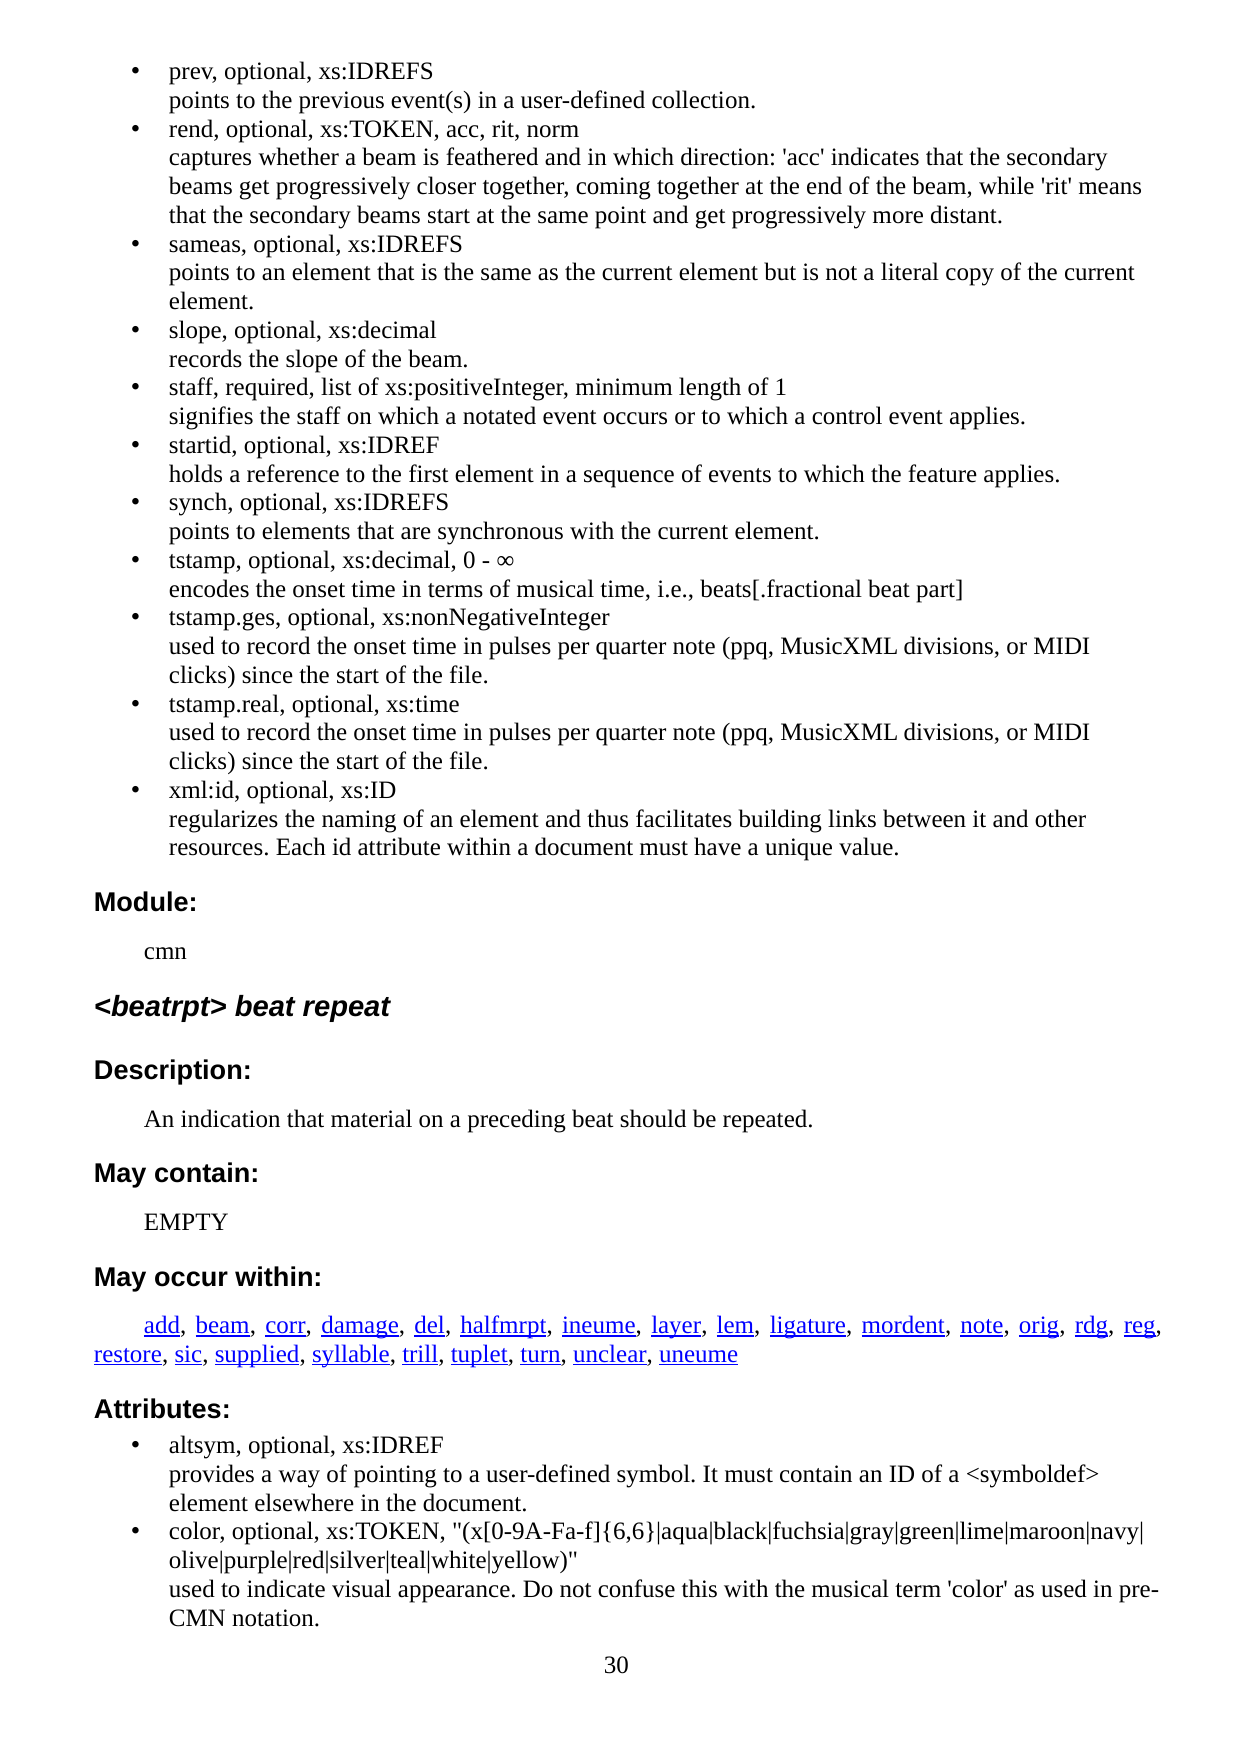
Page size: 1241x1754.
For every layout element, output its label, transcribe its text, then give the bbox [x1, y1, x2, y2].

list sameas, optional, xs:IDREFS points to an element that is the same as the current element but is not a literal copy of the current element. [131, 229, 1162, 315]
text add, beam, corr, damage, del, halfmrpt, ineume, layer, lem, ligature, mordent, note, orig, rdg, reg, restore, sic, supplied, syllable, trill, tuplet, turn, unclear, uneume [94, 1310, 1162, 1368]
subtitle May contain: [94, 1157, 1162, 1189]
list tstamp.ges, optional, xs:nonNegativeInteger used to record the onset time in pulses per quarter note (ppq, MusicXML divisions, or MIDI clicks) since the start of the file. [131, 602, 1162, 689]
subtitle Attributes: [94, 1393, 1162, 1424]
text EMPTY [94, 1207, 1162, 1236]
list staff, required, list of xs:positiveInteger, minimum length of 1 signifies the staff on which a notated event occurs or to which a control event applies. [131, 372, 1162, 430]
list tstamp.real, optional, xs:time used to record the onset time in pulses per quarter note (ppq, MusicXML divisions, or MIDI clicks) since the start of the file. [131, 689, 1162, 775]
subtitle Module: [94, 886, 1162, 917]
list tstamp, optional, xs:decimal, 0 - ∞ encodes the onset time in terms of musical time, i.e., beats[.fractional beat part] [131, 545, 1162, 602]
subtitle May occur within: [94, 1261, 1162, 1292]
list startid, optional, xs:IDREF holds a reference to the first element in a sequence of events to which the feature applies. [131, 430, 1162, 487]
list prev, optional, xs:IDREFS points to the previous event(s) in a user-defined collection. [131, 56, 1162, 114]
list rend, optional, xs:TOKEN, acc, rit, norm captures whether a beam is feathered and in which direction: 'acc' indicates that the secondary beams get progressively closer together, coming together at the end of the beam, while 'rit' means that the secondary beams start at the same point and get progressively more distant. [131, 114, 1162, 229]
text cmn [94, 936, 1162, 964]
list xml:id, optional, xs:ID regularizes the naming of an element and thus facilitates building links between it and other resources. Each id attribute within a document must have a unique value. [131, 775, 1162, 861]
subtitle Description: [94, 1054, 1162, 1086]
text An indication that material on a preceding beat should be repeated. [94, 1104, 1162, 1132]
subtitle <beatrpt> beat repeat [94, 989, 1162, 1023]
list synch, optional, xs:IDREFS points to elements that are synchronous with the current element. [131, 487, 1162, 545]
list slope, optional, xs:decimal records the slope of the beam. [131, 315, 1162, 372]
list color, optional, xs:TOKEN, "(x[0-9A-Fa-f]{6,6}|aqua|black|fuchsia|gray|green|lime|maroon|navy|olive|purple|red|silver|teal|white|yellow)" used to indicate visual appearance. Do not confuse this with the musical term 'color' as used in pre-CMN notation. [131, 1516, 1162, 1631]
list altsym, optional, xs:IDREF provides a way of pointing to a user-defined symbol. It must contain an ID of a <symboldef> element elsewhere in the document. [131, 1430, 1162, 1516]
